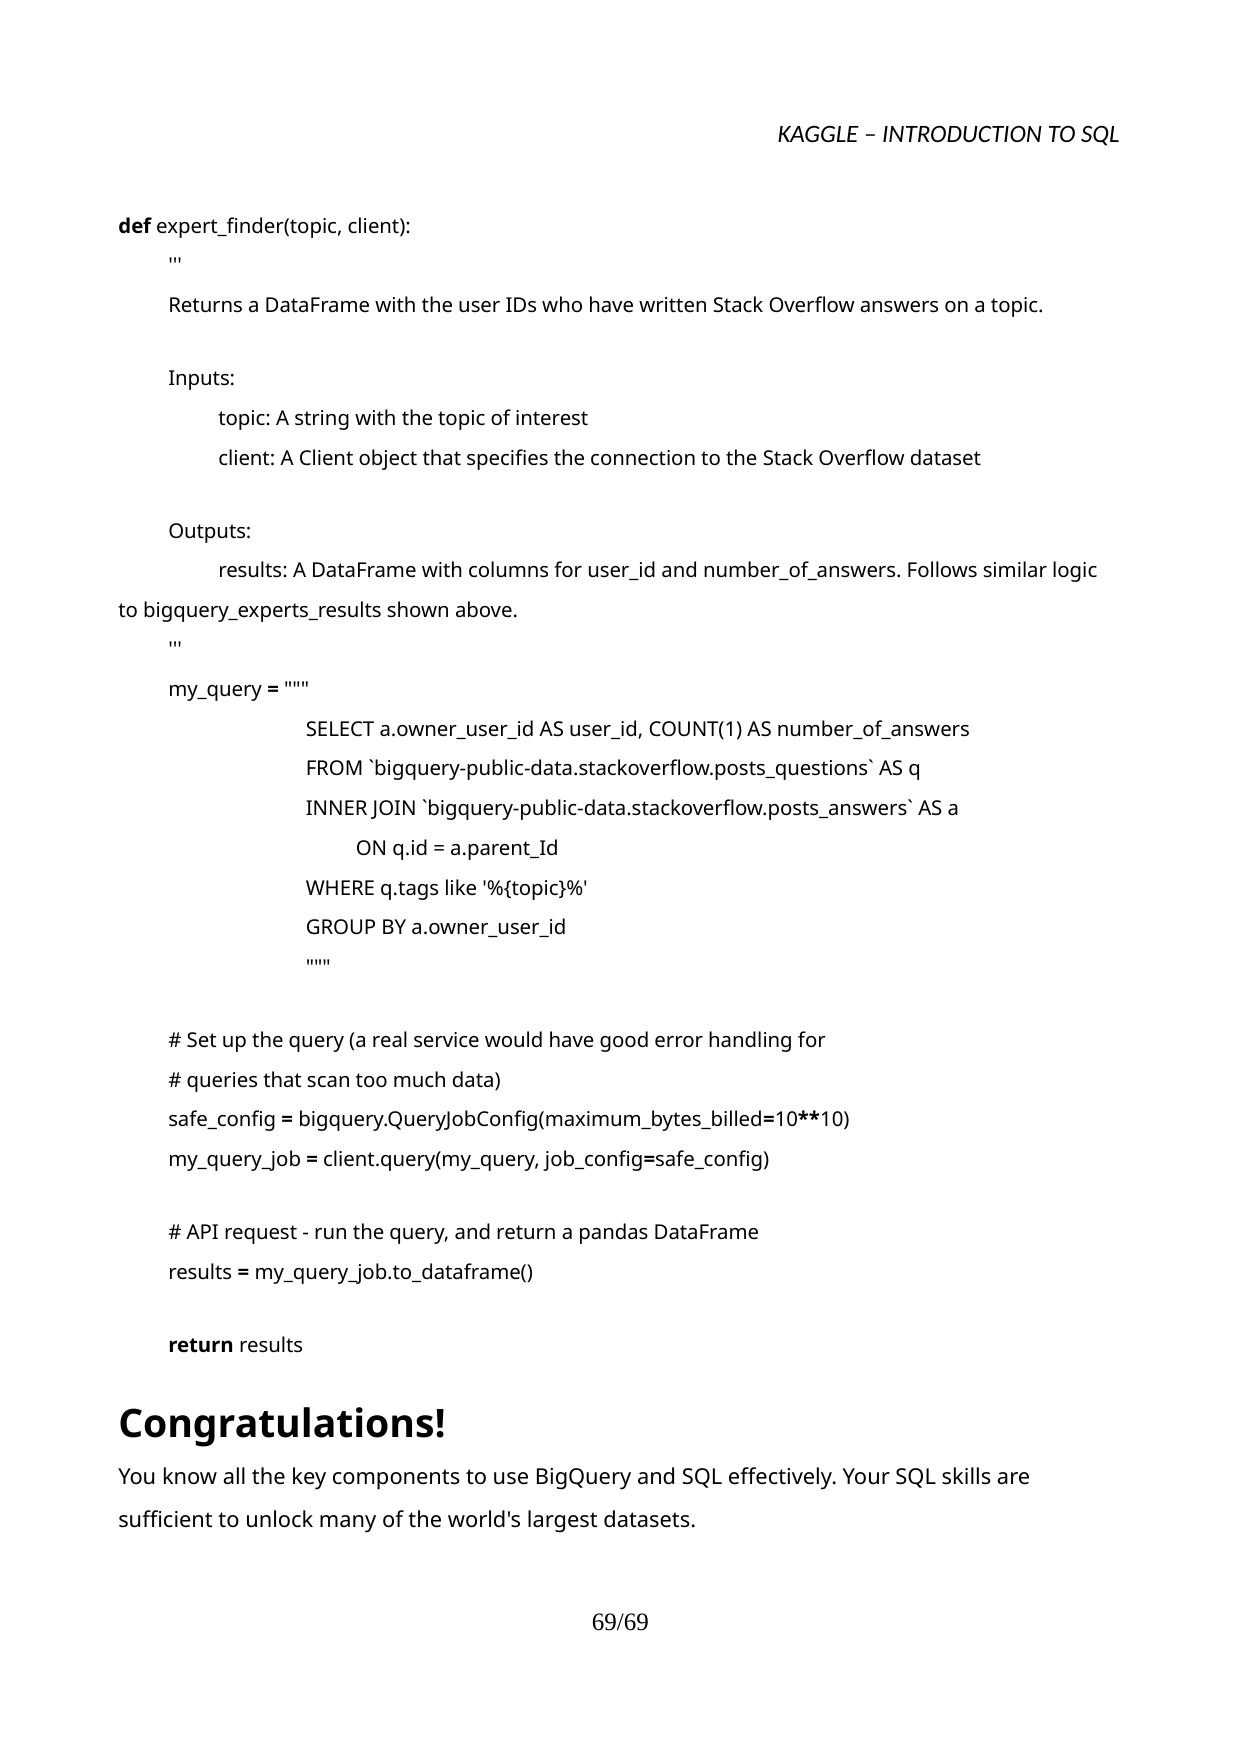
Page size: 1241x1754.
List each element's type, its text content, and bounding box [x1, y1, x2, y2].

text WHERE q.tags like '%{topic}%' [118, 873, 1122, 901]
text GROUP BY a.owner_user_id [118, 913, 1122, 941]
text """ [118, 952, 1122, 981]
text my_query_job = client.query(my_query, job_config=safe_config) [118, 1145, 1122, 1173]
text # API request - run the query, and return a pandas DataFrame [118, 1218, 1122, 1246]
text Inputs: [118, 364, 1122, 392]
text # Set up the query (a real service would have good error handling for [118, 1026, 1122, 1054]
text def expert_finder(topic, client): [118, 212, 1122, 239]
text ''' [118, 635, 1122, 663]
text client: A Client object that specifies the connection to the Stack Overflow dataset [118, 443, 1122, 471]
text results = my_query_job.to_dataframe() [118, 1258, 1122, 1286]
text INNER JOIN `bigquery-public-data.stackoverflow.posts_answers` AS a [118, 794, 1122, 822]
text Outputs: [118, 516, 1122, 544]
subtitle Congratulations! [118, 1396, 1122, 1449]
text # queries that scan too much data) [118, 1065, 1122, 1093]
text ''' [118, 251, 1122, 279]
text topic: A string with the topic of interest [118, 403, 1122, 432]
text safe_config = bigquery.QueryJobConfig(maximum_bytes_billed=10**10) [118, 1105, 1122, 1133]
text Returns a DataFrame with the user IDs who have written Stack Overflow answers on a topic. [118, 291, 1122, 319]
text results: A DataFrame with columns for user_id and number_of_answers. Follows similar logic to bigquery_experts_results shown above. [118, 556, 1122, 623]
text You know all the key components to use BigQuery and SQL effectively. Your SQL skills are sufficient to unlock many of the world's largest datasets. [118, 1461, 1122, 1533]
text my_query = """ [118, 675, 1122, 703]
text ON q.id = a.parent_Id [118, 833, 1122, 861]
text SELECT a.owner_user_id AS user_id, COUNT(1) AS number_of_answers [118, 714, 1122, 742]
text return results [118, 1331, 1122, 1359]
text FROM `bigquery-public-data.stackoverflow.posts_questions` AS q [118, 754, 1122, 782]
